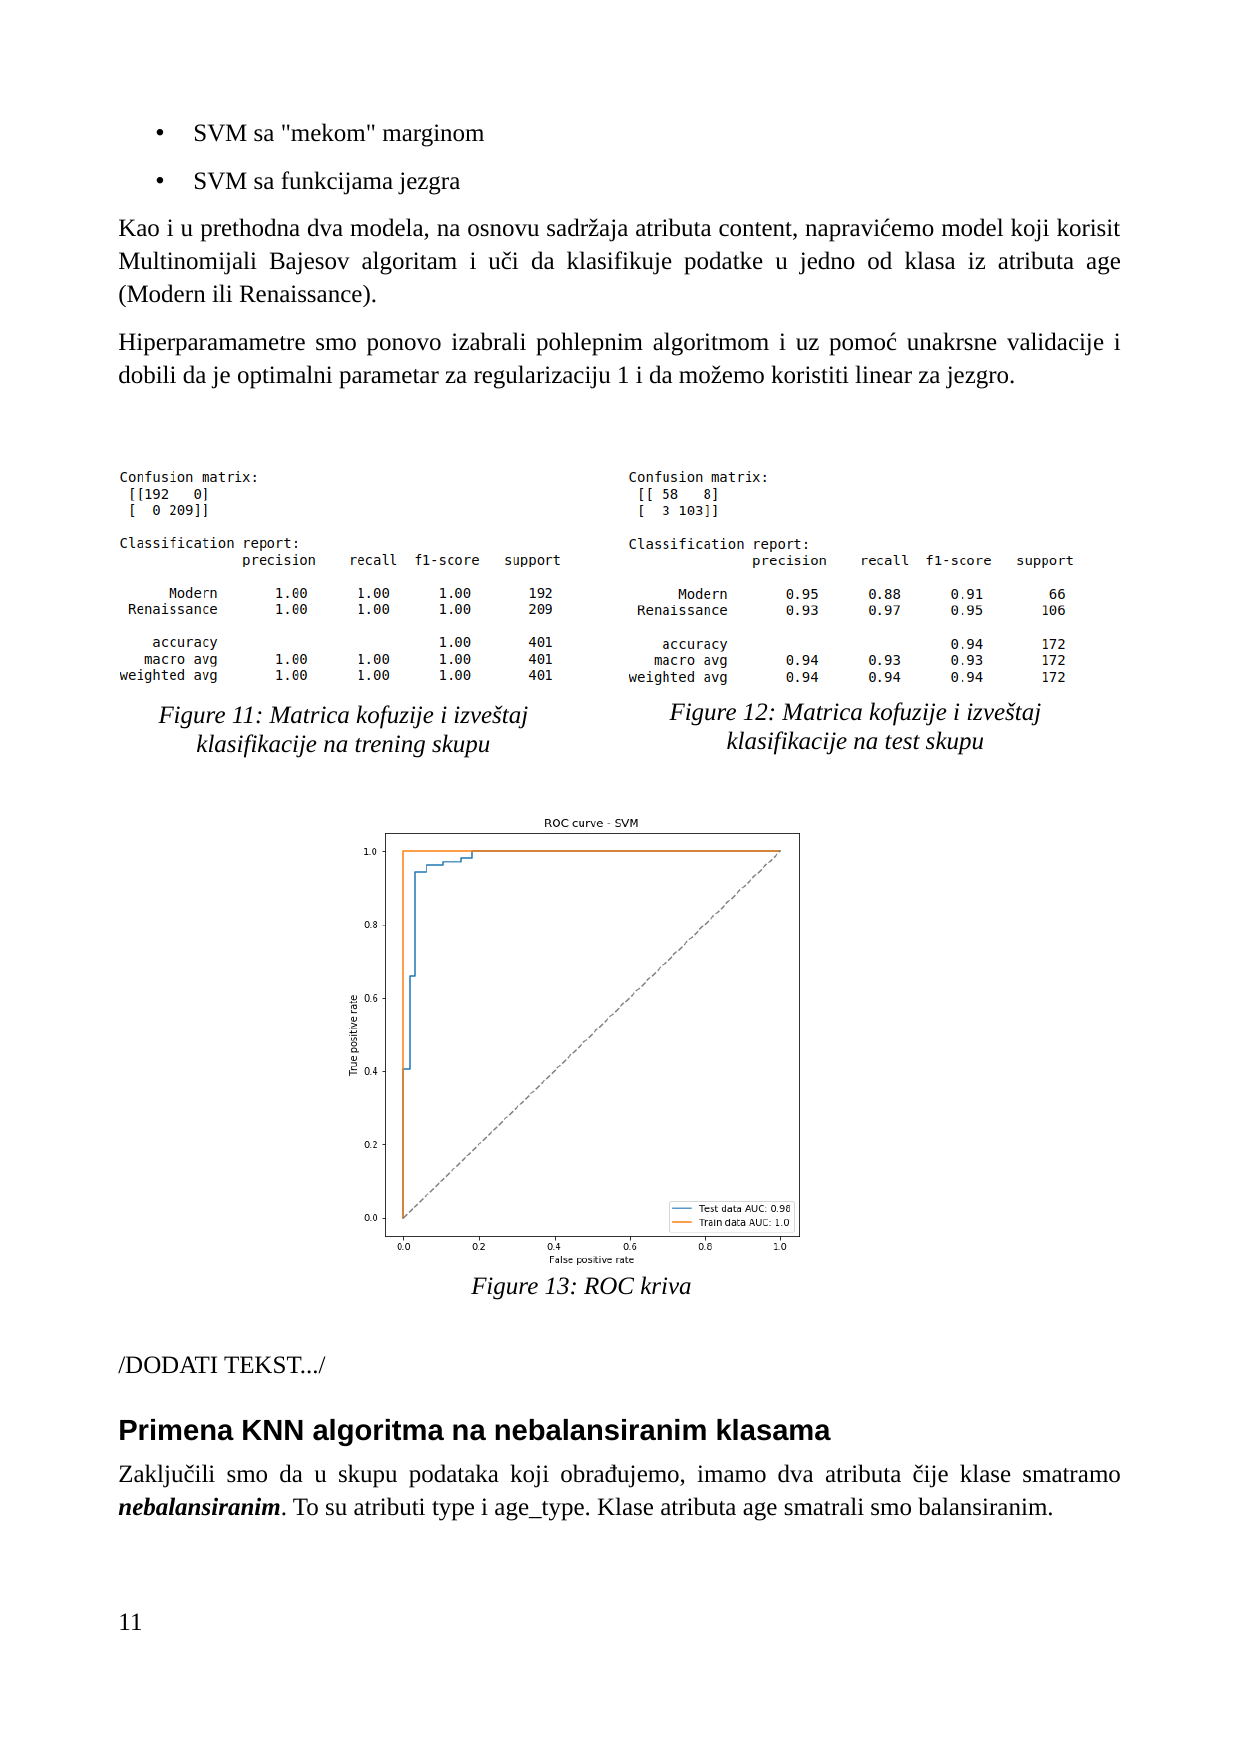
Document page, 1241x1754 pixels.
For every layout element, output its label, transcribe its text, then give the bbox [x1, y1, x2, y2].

picture [112, 467, 577, 700]
list SVM sa "mekom" marginom [156, 118, 1122, 147]
list SVM sa funkcijama jezgra [156, 166, 1122, 194]
text Figure 11: Matrica kofuzije i izveštaj klasifikacije na trening skupu [112, 700, 577, 757]
text Figure 12: Matrica kofuzije i izveštaj klasifikacije na test skupu [625, 698, 1088, 755]
picture [336, 811, 828, 1271]
text /DODATI TEKST.../ [118, 1351, 1122, 1379]
text Hiperparamametre smo ponovo izabrali pohlepnim algoritmom i uz pomoć unakrsne validacije i dobili da je optimalni parametar za regularizaciju 1 i da možemo koristiti linear za jezgro. [118, 327, 1122, 389]
text Zaključili smo da u skupu podataka koji obrađujemo, imamo dva atributa čije klase smatramo nebalansiranim. To su atributi type i age_type. Klase atributa age smatrali smo balansiranim. [118, 1459, 1122, 1521]
text Kao i u prethodna dva modela, na osnovu sadržaja atributa content, napravićemo model koji korisit Multinomijali Bajesov algoritam i uči da klasifikuje podatke u jedno od klasa iz atributa age (Modern ili Renaissance). [118, 213, 1122, 308]
subtitle Primena KNN algoritma na nebalansiranim klasama [118, 1413, 1122, 1446]
picture [624, 467, 1088, 698]
text Figure 13: ROC kriva [337, 1271, 828, 1299]
